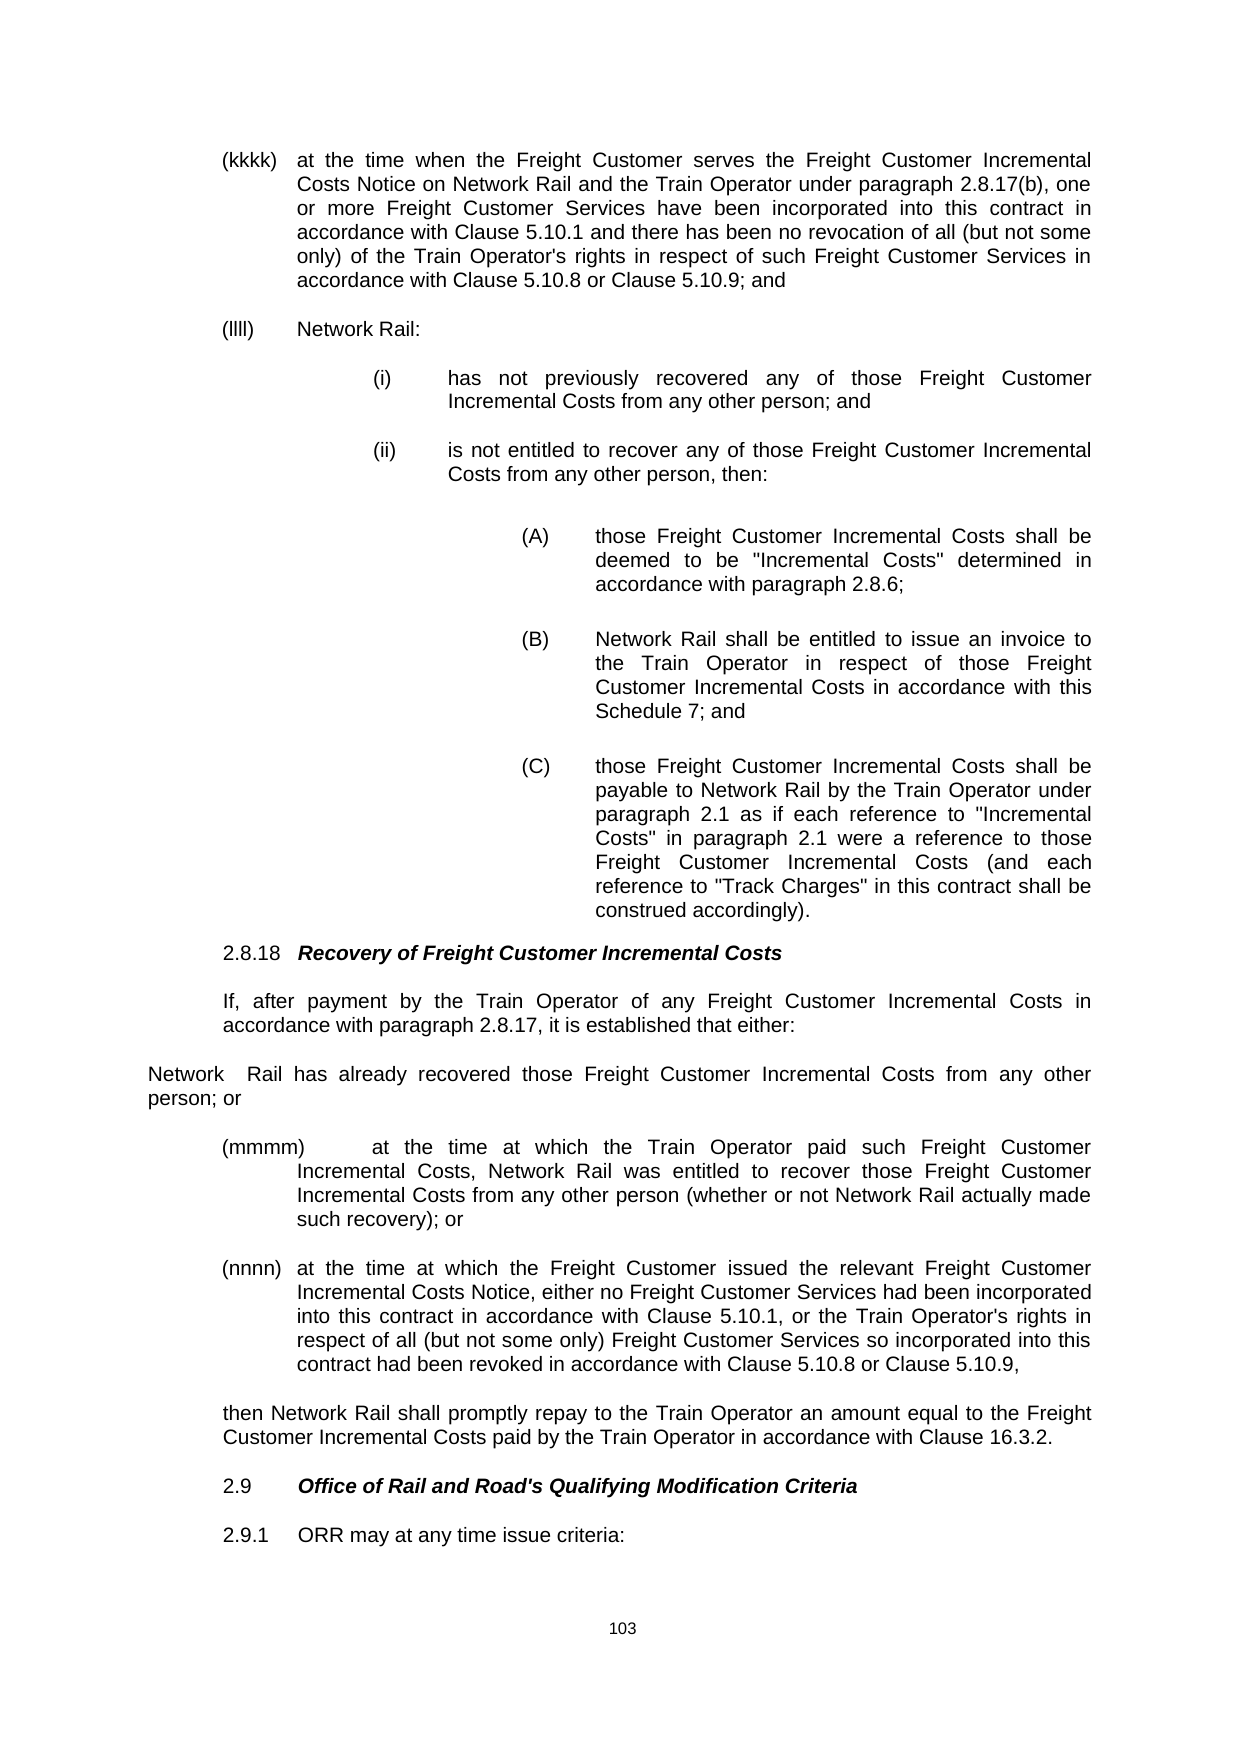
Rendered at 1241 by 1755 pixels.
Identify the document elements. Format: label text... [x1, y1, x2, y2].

text then Network Rail shall promptly repay to the Train Operator an amount equal to the Freight Customer Incremental Costs paid by the Train Operator in accordance with Clause 16.3.2. [223, 1401, 1093, 1449]
text If, after payment by the Train Operator of any Freight Customer Incremental Costs in accordance with paragraph 2.8.17, it is established that either: [223, 989, 1093, 1037]
subtitle Network Rail has already recovered those Freight Customer Incremental Costs from any other person; or [148, 1062, 1093, 1110]
subtitle is not entitled to recover any of those Freight Customer Incremental Costs from any other person, then: [373, 438, 1093, 486]
subtitle Network Rail shall be entitled to issue an invoice to the Train Operator in respect of those Freight Customer Incremental Costs in accordance with this Schedule 7; and [521, 627, 1093, 723]
subtitle at the time at which the Freight Customer issued the relevant Freight Customer Incremental Costs Notice, either no Freight Customer Services had been incorporated into this contract in accordance with Clause 5.10.1, or the Train Operator's rights in respect of all (but not some only) Freight Customer Services so incorporated into this contract had been revoked in accordance with Clause 5.10.8 or Clause 5.10.9, [222, 1256, 1093, 1376]
subtitle at the time when the Freight Customer serves the Freight Customer Incremental Costs Notice on Network Rail and the Train Operator under paragraph 2.8.17(b), one or more Freight Customer Services have been incorporated into this contract in accordance with Clause 5.10.1 and there has been no revocation of all (but not some only) of the Train Operator's rights in respect of such Freight Customer Services in accordance with Clause 5.10.8 or Clause 5.10.9; and [222, 148, 1093, 291]
subtitle those Freight Customer Incremental Costs shall be deemed to be "Incremental Costs" determined in accordance with paragraph 2.8.6; [521, 524, 1093, 596]
subtitle Network Rail: [222, 316, 1093, 340]
subtitle has not previously recovered any of those Freight Customer Incremental Costs from any other person; and [373, 365, 1093, 413]
list ORR may at any time issue criteria: [223, 1523, 1093, 1547]
subtitle at the time at which the Train Operator paid such Freight Customer Incremental Costs, Network Rail was entitled to recover those Freight Customer Incremental Costs from any other person (whether or not Network Rail actually made such recovery); or [222, 1135, 1093, 1231]
list Office of Rail and Road's Qualifying Modification Criteria [223, 1474, 1093, 1498]
subtitle those Freight Customer Incremental Costs shall be payable to Network Rail by the Train Operator under paragraph 2.1 as if each reference to "Incremental Costs" in paragraph 2.1 were a reference to those Freight Customer Incremental Costs (and each reference to "Track Charges" in this contract shall be construed accordingly). [521, 754, 1093, 922]
list Recovery of Freight Customer Incremental Costs [223, 940, 1093, 964]
